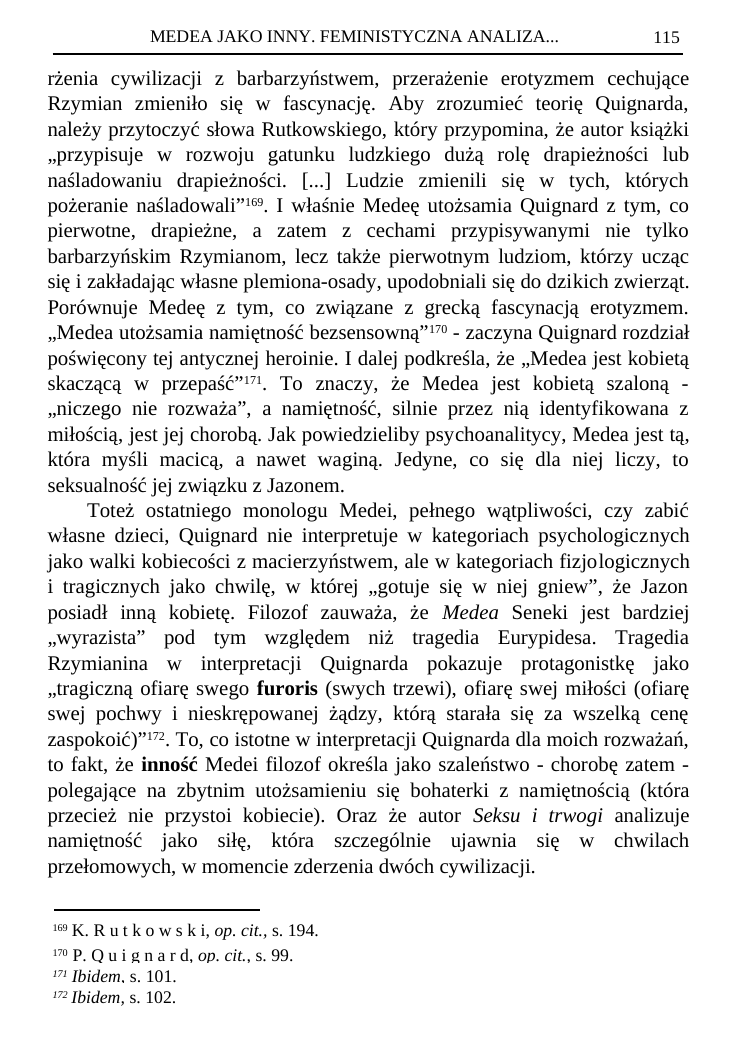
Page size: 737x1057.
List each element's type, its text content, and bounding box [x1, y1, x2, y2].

text 171 Ibidem, s. 101. [52, 966, 338, 982]
text 172 Ibidem, s. 102. [52, 986, 338, 1006]
text Toteż ostatniego monologu Medei, pełnego wątpliwości, czy zabić własne dzieci, Quignard nie interpretuje w kategoriach psychologicz­nych jako walki kobiecości z macierzyństwem, ale w kategoriach fizjo­logicznych i tragicznych jako chwilę, w której „gotuje się w niej gniew”, że Jazon posiadł inną kobietę. Filozof zauważa, że Medea Seneki jest bardziej „wyrazista” pod tym względem niż tragedia Eurypidesa. Tragedia Rzymianina w interpretacji Quignarda pokazuje protagonistkę jako „tragiczną ofiarę swego furoris (swych trzewi), ofiarę swej miłości (ofiarę swej pochwy i nieskrępowanej żądzy, którą starała się za wszelką cenę zaspokoić)”172. To, co istotne w interpretacji Quignarda dla moich rozważań, to fakt, że inność Medei filozof określa jako szaleństwo - chorobę zatem - polegające na zbytnim utożsamieniu się bohaterki z na­miętnością (która przecież nie przystoi kobiecie). Oraz że autor Seksu i trwogi analizuje namiętność jako siłę, która szczególnie ujawnia się w chwilach przełomowych, w momencie zderzenia dwóch cywilizacji. [47, 498, 690, 878]
text 115 [653, 27, 685, 48]
text 169 K. R u t k o w s k i, op. cit., s. 194. [52, 919, 338, 940]
text 170 P. Q u i g n a r d, op. cit., s. 99. [52, 945, 338, 963]
text MEDEA JAKO INNY. FEMINISTYCZNA ANALIZA... [150, 25, 584, 46]
text rżenia cywilizacji z barbarzyństwem, przerażenie erotyzmem cechujące Rzymian zmieniło się w fascynację. Aby zrozumieć teorię Quignarda, należy przytoczyć słowa Rutkowskiego, który przypomina, że autor książki „przypisuje w rozwoju gatunku ludzkiego dużą rolę drapieżności lub naśladowaniu drapieżności. [...] Ludzie zmienili się w tych, których pożeranie naśladowali”169. I właśnie Medeę utożsamia Quignard z tym, co pierwotne, drapieżne, a zatem z cechami przypisywanymi nie tylko barbarzyńskim Rzymianom, lecz także pierwotnym ludziom, którzy ucząc się i zakładając własne plemiona-osady, upodobniali się do dzi­kich zwierząt. Porównuje Medeę z tym, co związane z grecką fascynacją erotyzmem. „Medea utożsamia namiętność bezsensowną”170 - zaczyna Quignard rozdział poświęcony tej antycznej heroinie. I dalej podkreśla, że „Medea jest kobietą skaczącą w przepaść”171. To znaczy, że Medea jest kobietą szaloną - „niczego nie rozważa”, a namiętność, silnie przez nią identyfikowana z miłością, jest jej chorobą. Jak powiedzieliby psy­choanalitycy, Medea jest tą, która myśli macicą, a nawet waginą. Jedyne, co się dla niej liczy, to seksualność jej związku z Jazonem. [47, 66, 690, 497]
